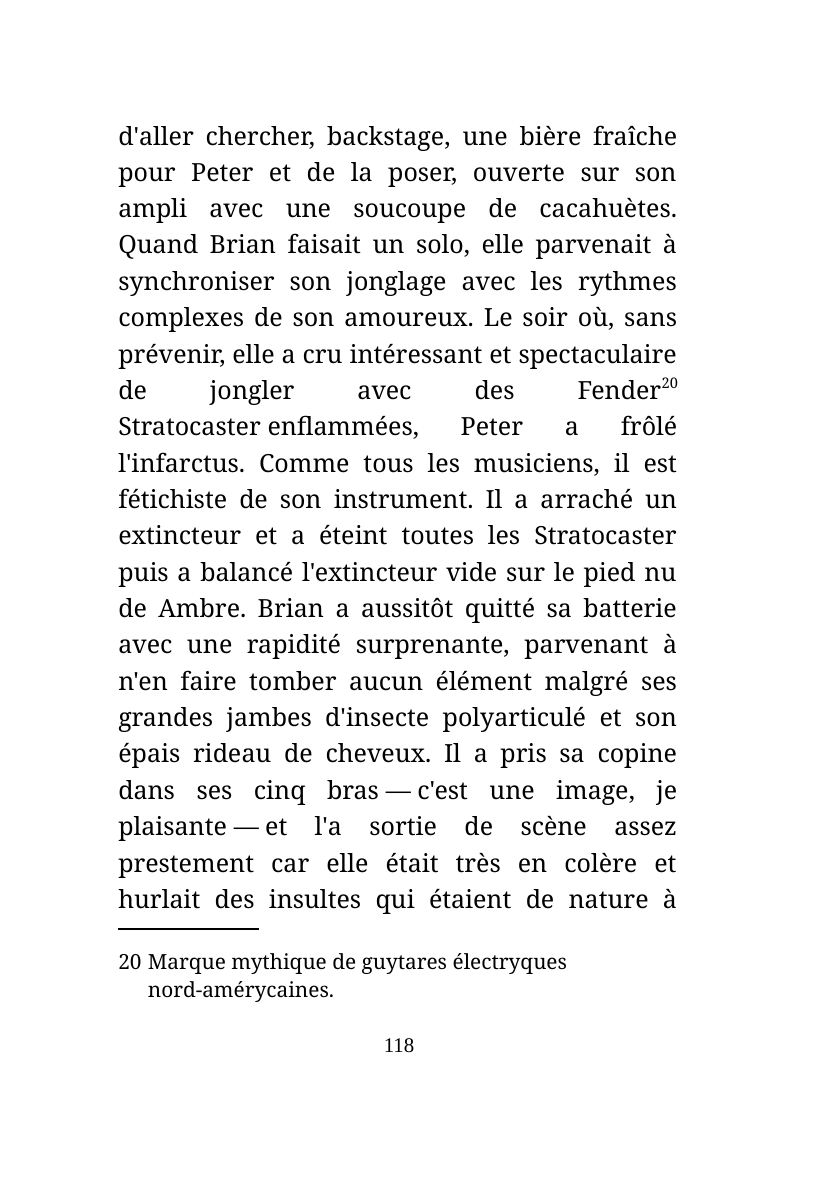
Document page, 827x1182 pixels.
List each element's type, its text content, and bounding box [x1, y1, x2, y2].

text Marque mythique de guytares électryques nord‑amérycaines. [118, 947, 679, 1004]
text d'aller chercher, backstage, une bière fraîche pour Peter et de la poser, ouverte sur son ampli avec une soucoupe de cacahuètes. Quand Brian faisait un solo, elle parvenait à synchroniser son jonglage avec les rythmes complexes de son amoureux. Le soir où, sans prévenir, elle a cru intéressant et spectaculaire de jongler avec des Fender Stratocaster enflammées, Peter a frôlé l'infarctus. Comme tous les musiciens, il est fétichiste de son instrument. Il a arraché un extincteur et a éteint toutes les Stratocaster puis a balancé l'extincteur vide sur le pied nu de Ambre. Brian a aussitôt quitté sa batterie avec une rapidité surprenante, parvenant à n'en faire tomber aucun élément malgré ses grandes jambes d'insecte polyarticulé et son épais rideau de cheveux. Il a pris sa copine dans ses cinq bras — c'est une image, je plaisante — et l'a sortie de scène assez prestement car elle était très en colère et hurlait des insultes qui étaient de nature à [118, 118, 677, 916]
